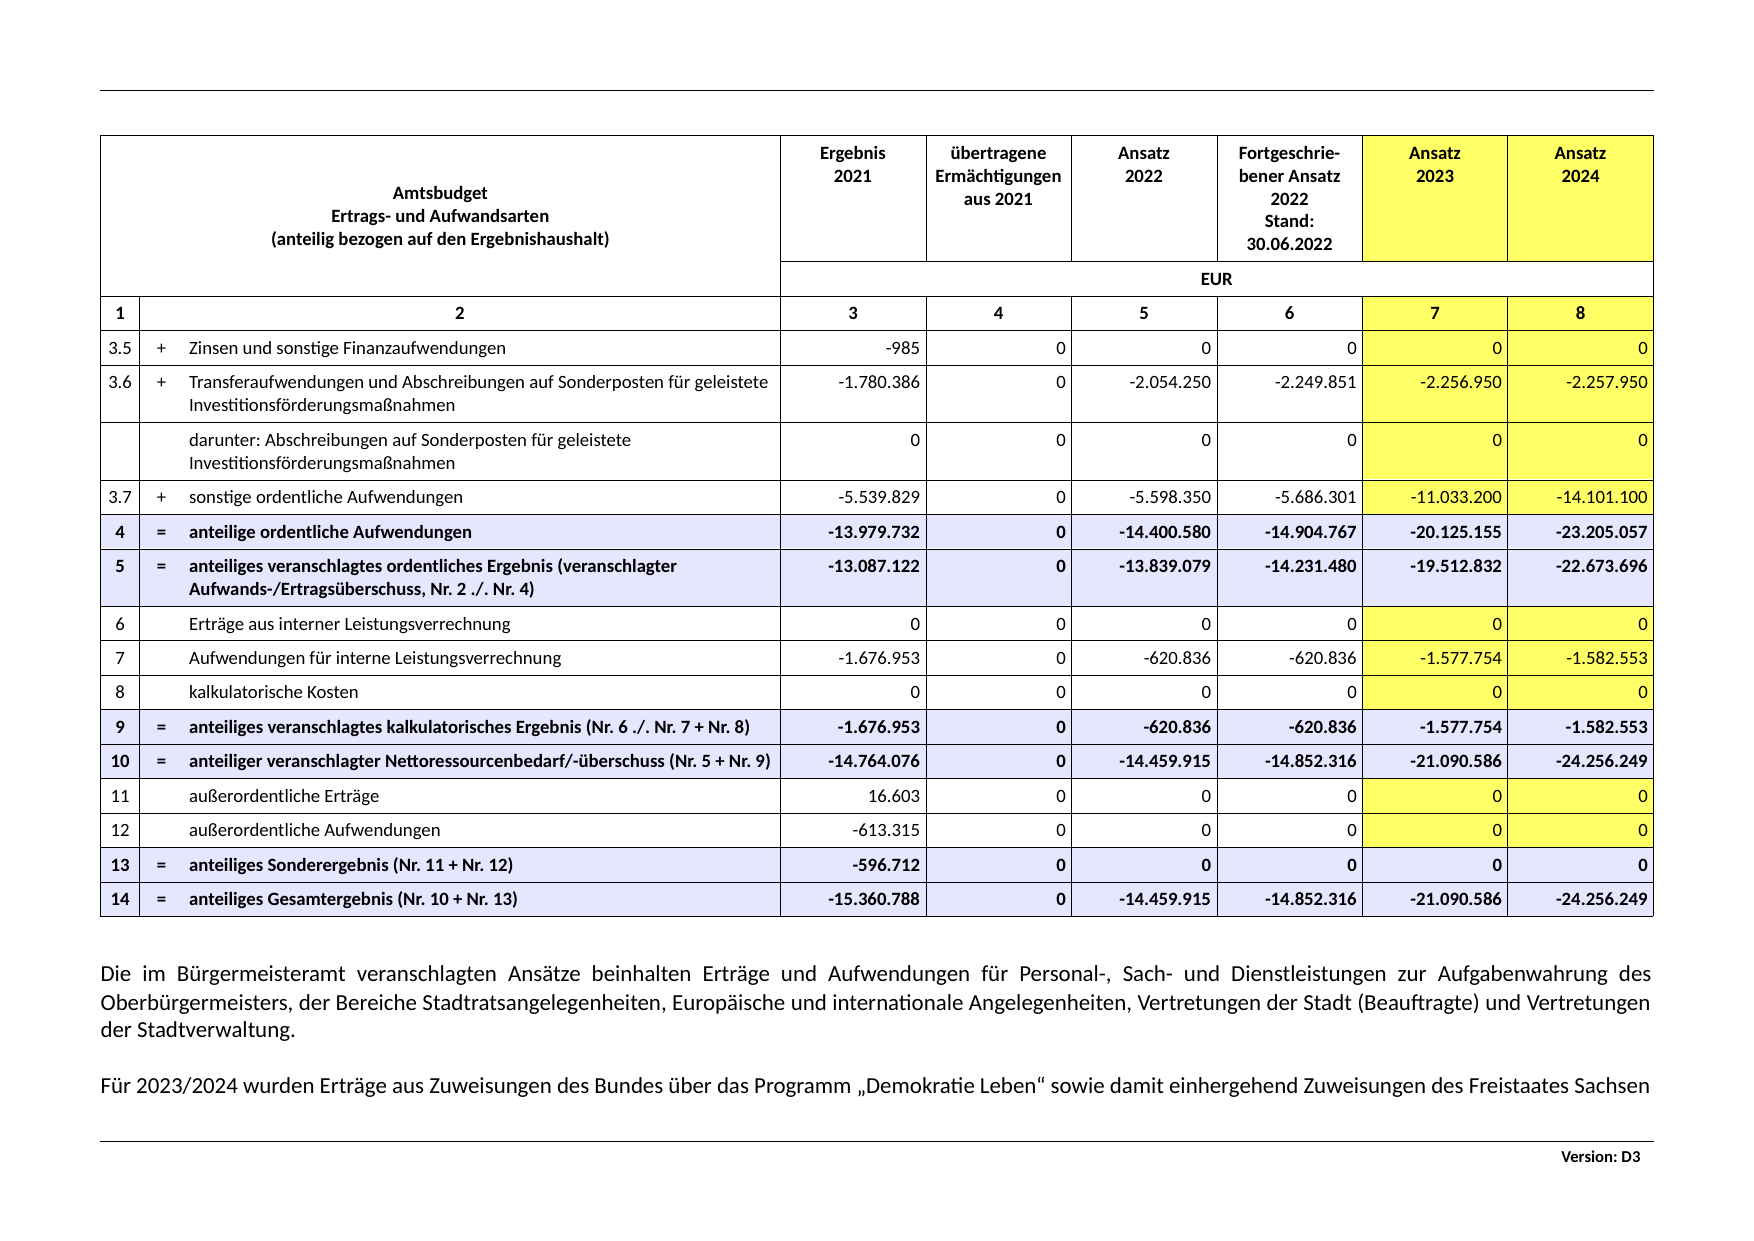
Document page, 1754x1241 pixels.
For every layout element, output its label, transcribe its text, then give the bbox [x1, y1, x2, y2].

table_cell 3.5 [101, 331, 139, 365]
table_cell EUR [781, 262, 1653, 296]
table_cell 0 [1072, 607, 1217, 640]
table_cell -2.256.950 [1363, 366, 1507, 422]
table_cell anteiliges veranschlagtes kalkulatorisches Ergebnis (Nr. 6 ./. Nr. 7 + Nr. 8) [183, 710, 780, 744]
table_cell -24.256.249 [1508, 883, 1653, 916]
table_cell 0 [927, 745, 1071, 778]
table_cell Transferaufwendungen und Abschreibungen auf Sonderposten für geleistete Investitionsförderungsmaßnahmen [183, 366, 780, 422]
table_cell 3.6 [101, 366, 139, 422]
table_cell 12 [101, 814, 139, 847]
table_cell [140, 676, 183, 709]
table_cell -19.512.832 [1363, 550, 1507, 606]
table_cell -14.764.076 [781, 745, 926, 778]
table_cell außerordentliche Erträge [183, 779, 780, 813]
table_cell 0 [1363, 607, 1507, 640]
table_cell + [140, 331, 183, 365]
table_cell = [140, 745, 183, 778]
table_cell anteiliger veranschlagter Nettoressourcenbedarf/-überschuss (Nr. 5 + Nr. 9) [183, 745, 780, 778]
table_cell = [140, 848, 183, 882]
table_cell 0 [1508, 607, 1653, 640]
table_cell -14.101.100 [1508, 481, 1653, 514]
table_cell 0 [1508, 423, 1653, 479]
table_cell 0 [781, 676, 926, 709]
table_cell 0 [1508, 331, 1653, 365]
table_header Fortgeschrie-bener Ansatz 2022 Stand: 30.06.2022 [1218, 136, 1362, 261]
table_cell 0 [927, 883, 1071, 916]
table_cell -620.836 [1218, 641, 1362, 675]
table_cell 0 [1508, 848, 1653, 882]
table_cell -14.852.316 [1218, 883, 1362, 916]
table_cell -5.598.350 [1072, 481, 1217, 514]
table_cell -14.852.316 [1218, 745, 1362, 778]
text Für 2023/2024 wurden Erträge aus Zuweisungen des Bundes über das Programm „Demokratie Leben“ sowie damit einhergehend Zuweisungen des Freistaates Sachsen [100, 1072, 1653, 1100]
table_cell 14 [101, 883, 139, 916]
table_cell = [140, 883, 183, 916]
table_cell 4 [927, 297, 1071, 330]
table_cell -14.459.915 [1072, 745, 1217, 778]
table_cell [101, 423, 139, 479]
table_cell 5 [101, 550, 139, 606]
table_cell 0 [927, 366, 1071, 422]
table_cell 0 [927, 676, 1071, 709]
table_cell [140, 423, 183, 479]
table_cell 0 [1218, 423, 1362, 479]
table_cell 0 [781, 423, 926, 479]
table_cell [140, 607, 183, 640]
table_cell -620.836 [1218, 710, 1362, 744]
table_cell 0 [1218, 676, 1362, 709]
table_cell 0 [927, 848, 1071, 882]
table_cell -21.090.586 [1363, 745, 1507, 778]
table_cell -2.249.851 [1218, 366, 1362, 422]
table_cell = [140, 515, 183, 548]
table_cell 0 [1072, 848, 1217, 882]
table_cell sonstige ordentliche Aufwendungen [183, 481, 780, 514]
table_cell 0 [1508, 814, 1653, 847]
table_cell 3 [781, 297, 926, 330]
table_cell -20.125.155 [1363, 515, 1507, 548]
table_cell 2 [140, 297, 780, 330]
table_cell -1.780.386 [781, 366, 926, 422]
table_cell -14.459.915 [1072, 883, 1217, 916]
table_cell darunter: Abschreibungen auf Sonderposten für geleistete Investitionsförderungsmaßnahmen [183, 423, 780, 479]
table_cell + [140, 366, 183, 422]
table_header Ergebnis 2021 [781, 136, 926, 261]
table_cell 4 [101, 515, 139, 548]
table_cell -21.090.586 [1363, 883, 1507, 916]
table_cell -1.582.553 [1508, 710, 1653, 744]
table_cell 0 [927, 607, 1071, 640]
table_cell + [140, 481, 183, 514]
table_cell 0 [927, 515, 1071, 548]
table_cell -2.257.950 [1508, 366, 1653, 422]
table_cell -613.315 [781, 814, 926, 847]
table_cell -1.577.754 [1363, 710, 1507, 744]
table_cell außerordentliche Aufwendungen [183, 814, 780, 847]
table_cell -5.539.829 [781, 481, 926, 514]
table_cell 0 [1072, 676, 1217, 709]
table_cell 9 [101, 710, 139, 744]
table_cell -1.676.953 [781, 641, 926, 675]
table_cell anteiliges Gesamtergebnis (Nr. 10 + Nr. 13) [183, 883, 780, 916]
table_header Ansatz 2023 [1363, 136, 1507, 261]
table_cell 0 [1072, 779, 1217, 813]
table_cell 6 [101, 607, 139, 640]
table_cell 0 [1218, 331, 1362, 365]
table_cell -5.686.301 [1218, 481, 1362, 514]
table_cell anteilige ordentliche Aufwendungen [183, 515, 780, 548]
table_cell -24.256.249 [1508, 745, 1653, 778]
table_cell -620.836 [1072, 710, 1217, 744]
table_cell 0 [1218, 848, 1362, 882]
table_cell 6 [1218, 297, 1362, 330]
table_cell -620.836 [1072, 641, 1217, 675]
table_cell -985 [781, 331, 926, 365]
table_cell Erträge aus interner Leistungsverrechnung [183, 607, 780, 640]
table_header Ansatz 2022 [1072, 136, 1217, 261]
table_header Ansatz 2024 [1508, 136, 1653, 261]
table_cell 7 [1363, 297, 1507, 330]
table_cell [140, 814, 183, 847]
table_header Amtsbudget Ertrags- und Aufwandsarten (anteilig bezogen auf den Ergebnishaushalt) [101, 136, 780, 296]
table_cell 16.603 [781, 779, 926, 813]
table_cell 11 [101, 779, 139, 813]
table_cell -23.205.057 [1508, 515, 1653, 548]
table_cell 0 [781, 607, 926, 640]
table_cell anteiliges veranschlagtes ordentliches Ergebnis (veranschlagter Aufwands-/Ertragsüberschuss, Nr. 2 ./. Nr. 4) [183, 550, 780, 606]
table_cell = [140, 710, 183, 744]
table_cell 0 [1072, 331, 1217, 365]
table_cell -1.577.754 [1363, 641, 1507, 675]
table_cell 13 [101, 848, 139, 882]
table_cell 0 [927, 481, 1071, 514]
table_cell 10 [101, 745, 139, 778]
table_cell -11.033.200 [1363, 481, 1507, 514]
table_cell 0 [1072, 814, 1217, 847]
table_cell 0 [927, 331, 1071, 365]
table_cell [140, 641, 183, 675]
table_cell -1.676.953 [781, 710, 926, 744]
table_cell = [140, 550, 183, 606]
table_cell 0 [1363, 423, 1507, 479]
table_cell -1.582.553 [1508, 641, 1653, 675]
table_cell 0 [1363, 814, 1507, 847]
table_cell -2.054.250 [1072, 366, 1217, 422]
table_cell -22.673.696 [1508, 550, 1653, 606]
table_cell -14.904.767 [1218, 515, 1362, 548]
table_cell -13.087.122 [781, 550, 926, 606]
table_cell 0 [1218, 779, 1362, 813]
table_cell anteiliges Sonderergebnis (Nr. 11 + Nr. 12) [183, 848, 780, 882]
table_cell -13.839.079 [1072, 550, 1217, 606]
table_cell -14.400.580 [1072, 515, 1217, 548]
table_cell -14.231.480 [1218, 550, 1362, 606]
table_cell 5 [1072, 297, 1217, 330]
table_cell 0 [927, 550, 1071, 606]
table_cell -13.979.732 [781, 515, 926, 548]
table_cell 0 [1508, 779, 1653, 813]
table_cell 7 [101, 641, 139, 675]
table_cell 0 [927, 814, 1071, 847]
table_cell 0 [1072, 423, 1217, 479]
table_cell 0 [1363, 848, 1507, 882]
table_cell 0 [927, 641, 1071, 675]
table_cell 0 [927, 779, 1071, 813]
table_cell 1 [101, 297, 139, 330]
table_cell 0 [927, 710, 1071, 744]
text Die im Bürgermeisteramt veranschlagten Ansätze beinhalten Erträge und Aufwendungen für Personal-, Sach- und Dienstleistungen zur Aufgabenwahrung des Oberbürgermeisters, der Bereiche Stadtratsangelegenheiten, Europäische und internationale Angelegenheiten, Vertretungen der Stadt (Beauftragte) und Vertretungen der Stadtverwaltung. [100, 959, 1653, 1044]
table_cell 3.7 [101, 481, 139, 514]
table_cell 0 [1218, 814, 1362, 847]
table_cell kalkulatorische Kosten [183, 676, 780, 709]
table_cell 0 [1508, 676, 1653, 709]
table_header übertragene Ermächtigungen aus 2021 [927, 136, 1071, 261]
table_cell [140, 779, 183, 813]
table_cell 0 [1218, 607, 1362, 640]
table_cell 0 [927, 423, 1071, 479]
table_cell -596.712 [781, 848, 926, 882]
table_cell 8 [101, 676, 139, 709]
table_cell -15.360.788 [781, 883, 926, 916]
table_cell Zinsen und sonstige Finanzaufwendungen [183, 331, 780, 365]
table_cell 8 [1508, 297, 1653, 330]
table_cell 0 [1363, 676, 1507, 709]
table_cell 0 [1363, 331, 1507, 365]
table_cell 0 [1363, 779, 1507, 813]
table_cell Aufwendungen für interne Leistungsverrechnung [183, 641, 780, 675]
